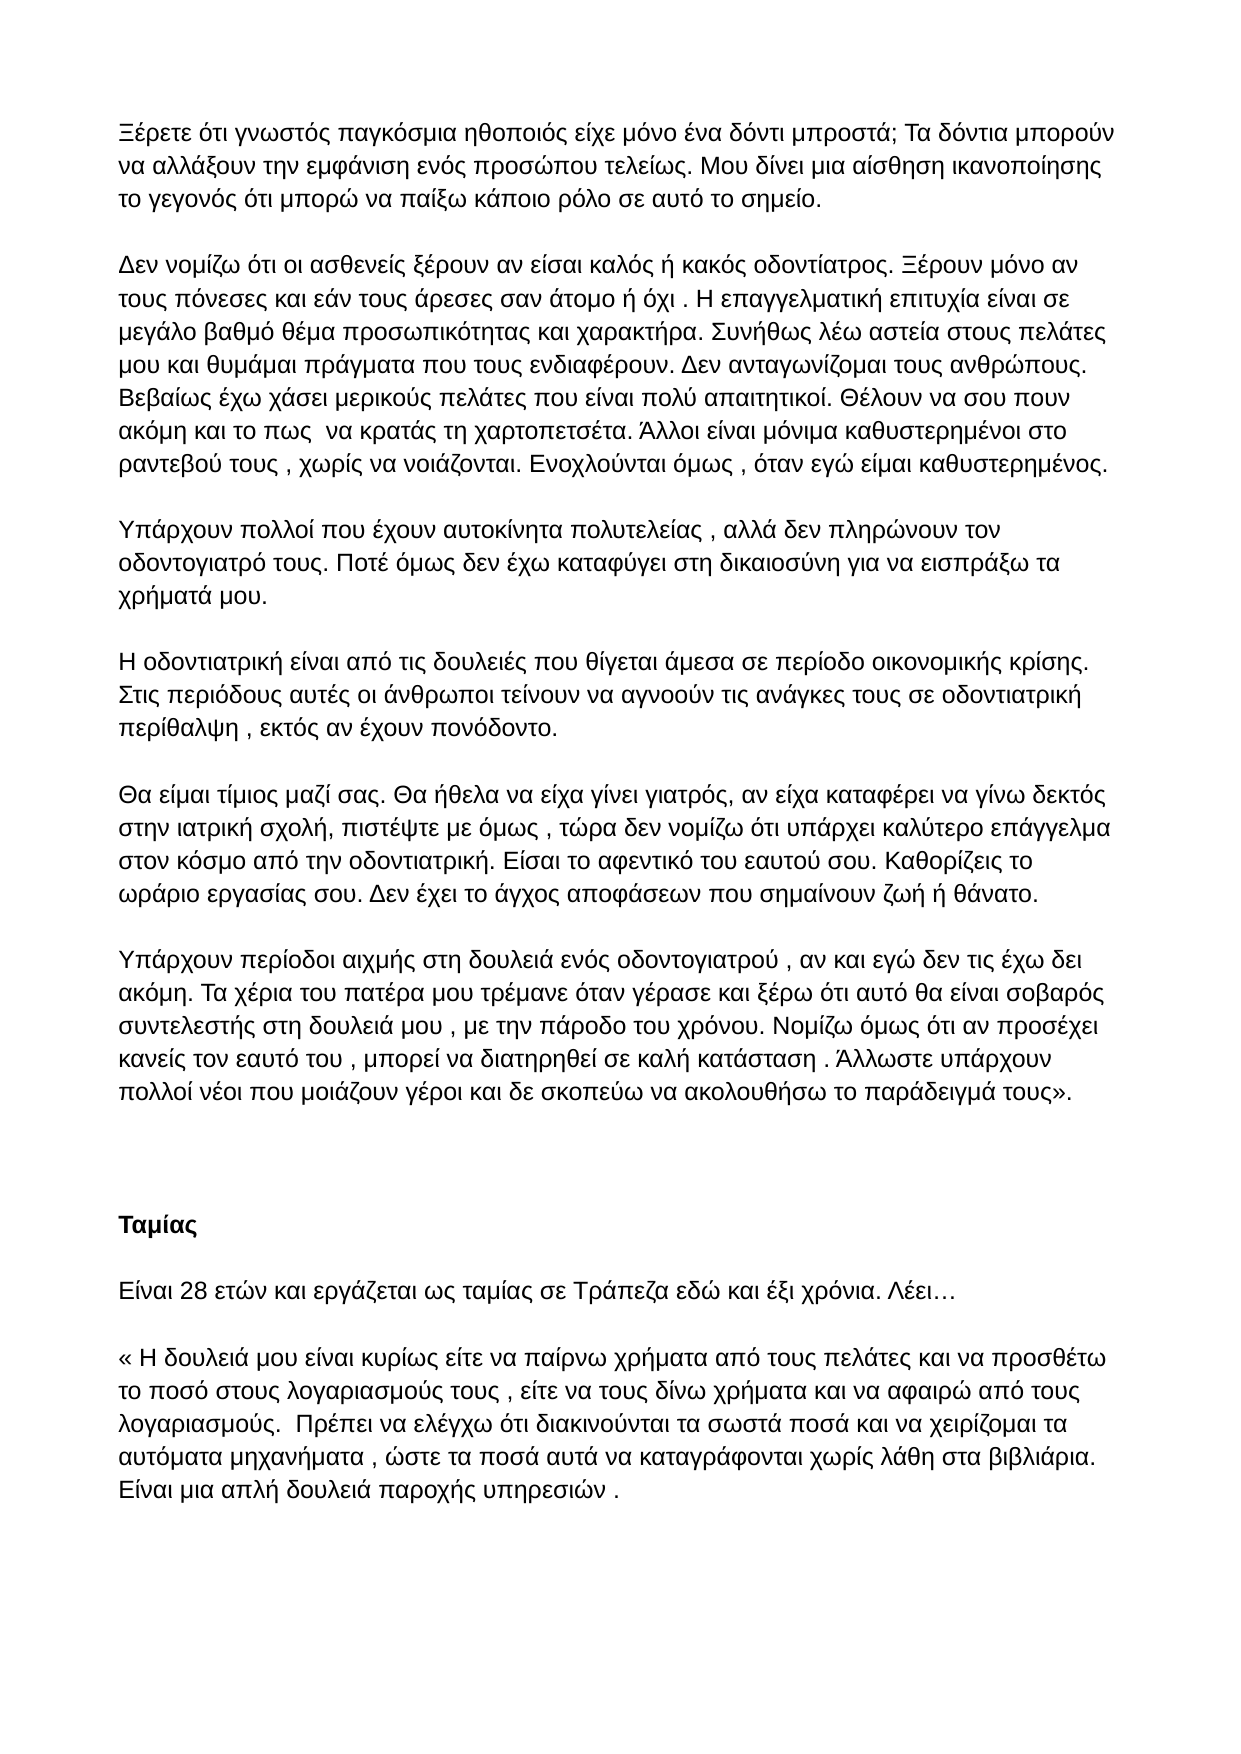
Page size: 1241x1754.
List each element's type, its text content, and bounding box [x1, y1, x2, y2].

text Θα είμαι τίμιος μαζί σας. Θα ήθελα να είχα γίνει γιατρός, αν είχα καταφέρει να γίνω δεκτός στην ιατρική σχολή, πιστέψτε με όμως , τώρα δεν νομίζω ότι υπάρχει καλύτερο επάγγελμα στον κόσμο από την οδοντιατρική. Είσαι το αφεντικό του εαυτού σου. Καθορίζεις το ωράριο εργασίας σου. Δεν έχει το άγχος αποφάσεων που σημαίνουν ζωή ή θάνατο. [118, 780, 1122, 908]
text Δεν νομίζω ότι οι ασθενείς ξέρουν αν είσαι καλός ή κακός οδοντίατρος. Ξέρουν μόνο αν τους πόνεσες και εάν τους άρεσες σαν άτομο ή όχι . Η επαγγελματική επιτυχία είναι σε μεγάλο βαθμό θέμα προσωπικότητας και χαρακτήρα. Συνήθως λέω αστεία στους πελάτες μου και θυμάμαι πράγματα που τους ενδιαφέρουν. Δεν ανταγωνίζομαι τους ανθρώπους. Βεβαίως έχω χάσει μερικούς πελάτες που είναι πολύ απαιτητικοί. Θέλουν να σου πουν ακόμη και το πως να κρατάς τη χαρτοπετσέτα. Άλλοι είναι μόνιμα καθυστερημένοι στο ραντεβού τους , χωρίς να νοιάζονται. Ενοχλούνται όμως , όταν εγώ είμαι καθυστερημένος. [118, 251, 1122, 477]
text Υπάρχουν περίοδοι αιχμής στη δουλειά ενός οδοντογιατρού , αν και εγώ δεν τις έχω δει ακόμη. Τα χέρια του πατέρα μου τρέμανε όταν γέρασε και ξέρω ότι αυτό θα είναι σοβαρός συντελεστής στη δουλειά μου , με την πάροδο του χρόνου. Νομίζω όμως ότι αν προσέχει κανείς τον εαυτό του , μπορεί να διατηρηθεί σε καλή κατάσταση . Άλλωστε υπάρχουν πολλοί νέοι που μοιάζουν γέροι και δε σκοπεύω να ακολουθήσω το παράδειγμά τους». [118, 945, 1122, 1106]
text Η οδοντιατρική είναι από τις δουλειές που θίγεται άμεσα σε περίοδο οικονομικής κρίσης. Στις περιόδους αυτές οι άνθρωποι τείνουν να αγνοούν τις ανάγκες τους σε οδοντιατρική περίθαλψη , εκτός αν έχουν πονόδοντο. [118, 647, 1122, 742]
text Ταμίας [118, 1210, 1122, 1239]
text Είναι 28 ετών και εργάζεται ως ταμίας σε Τράπεζα εδώ και έξι χρόνια. Λέει… [118, 1276, 1122, 1305]
text Υπάρχουν πολλοί που έχουν αυτοκίνητα πολυτελείας , αλλά δεν πληρώνουν τον οδοντογιατρό τους. Ποτέ όμως δεν έχω καταφύγει στη δικαιοσύνη για να εισπράξω τα χρήματά μου. [118, 515, 1122, 610]
text Ξέρετε ότι γνωστός παγκόσμια ηθοποιός είχε μόνο ένα δόντι μπροστά; Τα δόντια μπορούν να αλλάξουν την εμφάνιση ενός προσώπου τελείως. Μου δίνει μια αίσθηση ικανοποίησης το γεγονός ότι μπορώ να παίξω κάποιο ρόλο σε αυτό το σημείο. [118, 118, 1122, 213]
text « Η δουλειά μου είναι κυρίως είτε να παίρνω χρήματα από τους πελάτες και να προσθέτω το ποσό στους λογαριασμούς τους , είτε να τους δίνω χρήματα και να αφαιρώ από τους λογαριασμούς. Πρέπει να ελέγχω ότι διακινούνται τα σωστά ποσά και να χειρίζομαι τα αυτόματα μηχανήματα , ώστε τα ποσά αυτά να καταγράφονται χωρίς λάθη στα βιβλιάρια. Είναι μια απλή δουλειά παροχής υπηρεσιών . [118, 1343, 1122, 1503]
